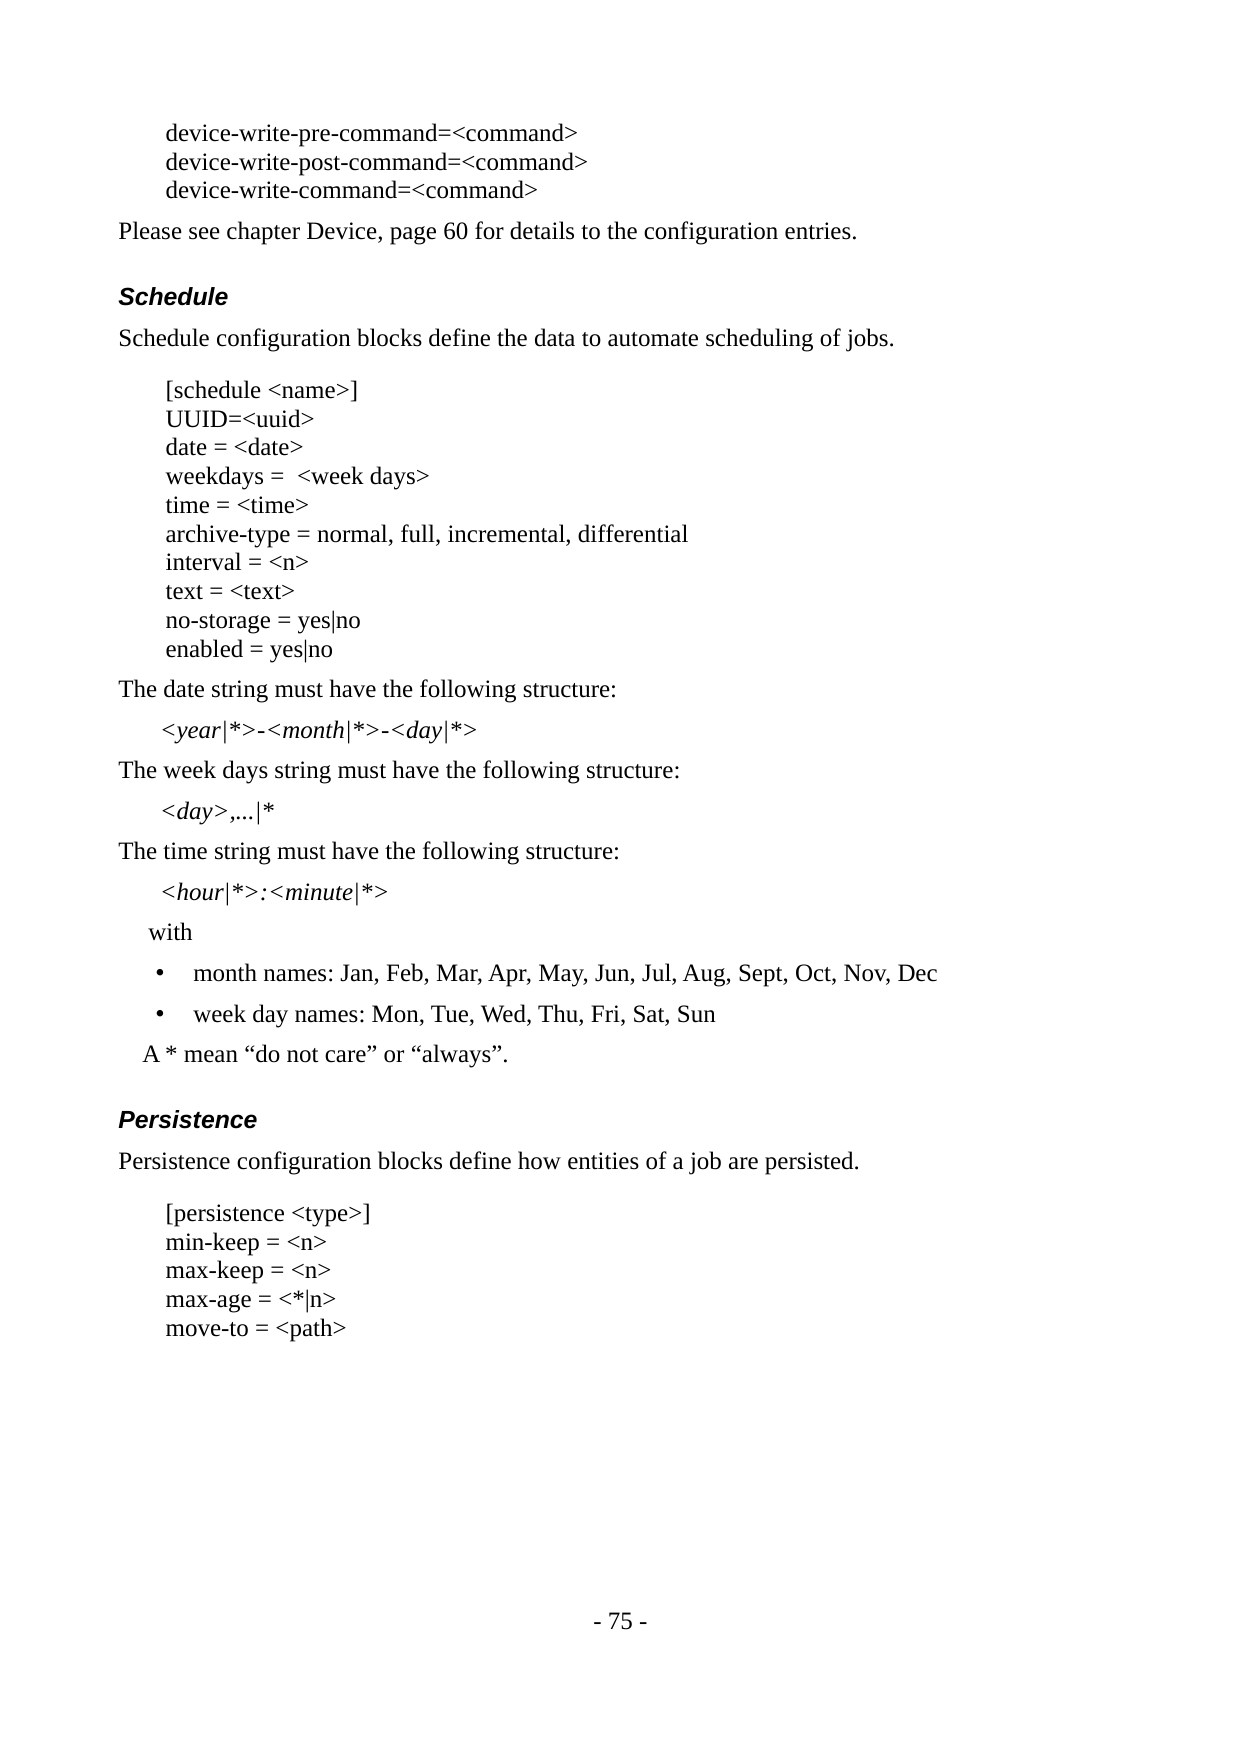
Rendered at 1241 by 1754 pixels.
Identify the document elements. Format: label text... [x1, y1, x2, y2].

subtitle Schedule [118, 282, 1122, 310]
text A * mean “do not care” or “always”. [118, 1039, 1122, 1068]
text with [148, 917, 1122, 946]
text <day>,...|* [159, 796, 1122, 824]
text [persistence <type>] [165, 1198, 1122, 1227]
subtitle Persistence [118, 1105, 1122, 1133]
text interval = <n> [165, 547, 1122, 576]
text [schedule <name>] [165, 375, 1122, 404]
text enabled = yes|no [165, 634, 1122, 662]
text no-storage = yes|no [165, 605, 1122, 634]
text UUID=<uuid> [165, 404, 1122, 432]
text device-write-post-command=<command> [165, 147, 1122, 176]
text date = <date> [165, 432, 1122, 461]
text archive-type = normal, full, incremental, differential [165, 519, 1122, 547]
text device-write-pre-command=<command> [165, 118, 1122, 147]
text <year|*>-<month|*>-<day|*> [159, 715, 1122, 743]
text max-age = <*|n> [165, 1284, 1122, 1313]
text The week days string must have the following structure: [118, 755, 1122, 784]
text Persistence configuration blocks define how entities of a job are persisted. [118, 1146, 1122, 1174]
text The date string must have the following structure: [118, 674, 1122, 703]
text The time string must have the following structure: [118, 836, 1122, 865]
text move-to = <path> [165, 1313, 1122, 1342]
text Schedule configuration blocks define the data to automate scheduling of jobs. [118, 323, 1122, 351]
text time = <time> [165, 490, 1122, 519]
text max-keep = <n> [165, 1256, 1122, 1284]
text device-write-command=<command> [165, 176, 1122, 204]
list month names: Jan, Feb, Mar, Apr, May, Jun, Jul, Aug, Sept, Oct, Nov, Dec [156, 958, 1122, 987]
text weekdays = <week days> [165, 461, 1122, 490]
text <hour|*>:<minute|*> [159, 877, 1122, 906]
text Please see chapter Device, page 60 for details to the configuration entries. [118, 216, 1122, 245]
text min-keep = <n> [165, 1227, 1122, 1256]
list week day names: Mon, Tue, Wed, Thu, Fri, Sat, Sun [156, 999, 1122, 1027]
text text = <text> [165, 576, 1122, 605]
